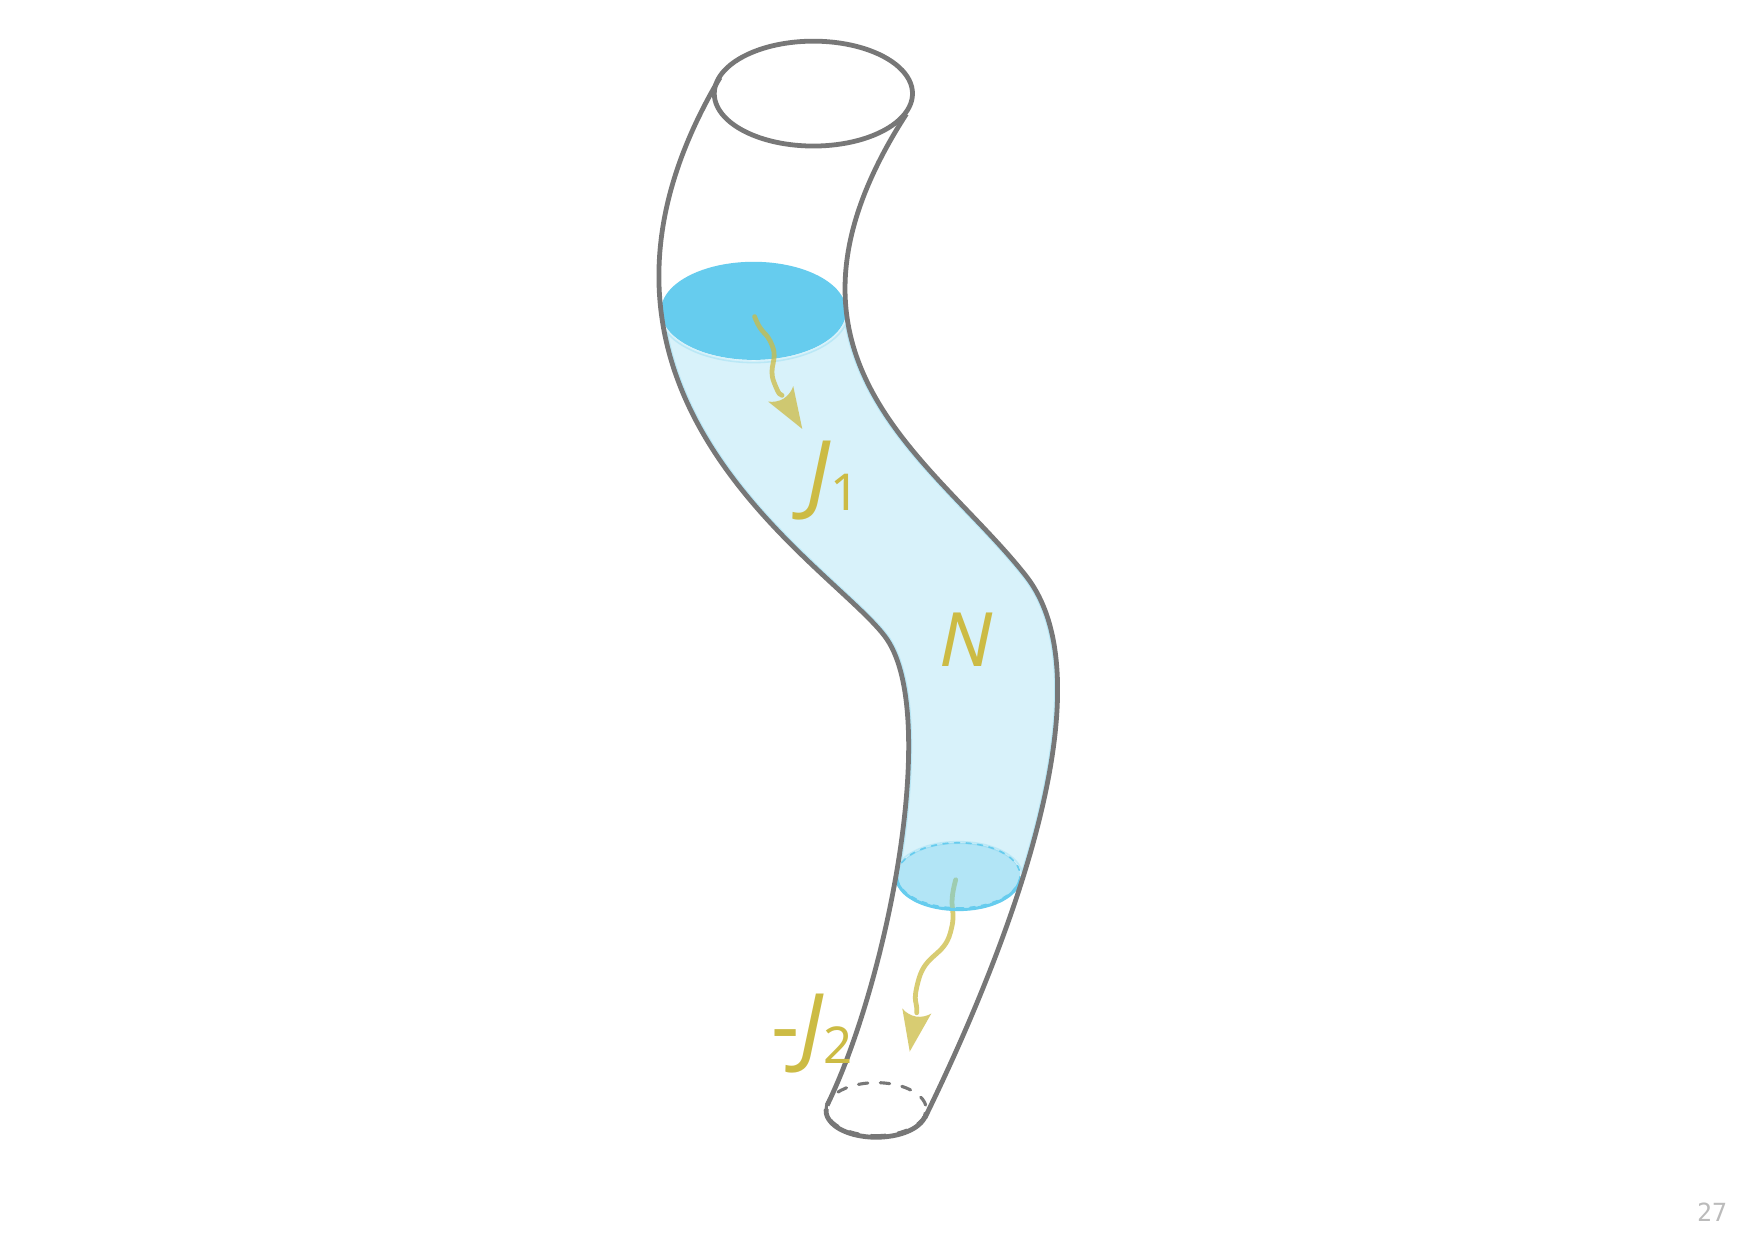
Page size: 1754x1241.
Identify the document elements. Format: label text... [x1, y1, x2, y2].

text_box [663, 261, 1055, 908]
text_box N [925, 579, 1014, 670]
text_box -J2 [756, 955, 871, 1058]
text_box J1 [791, 402, 876, 505]
